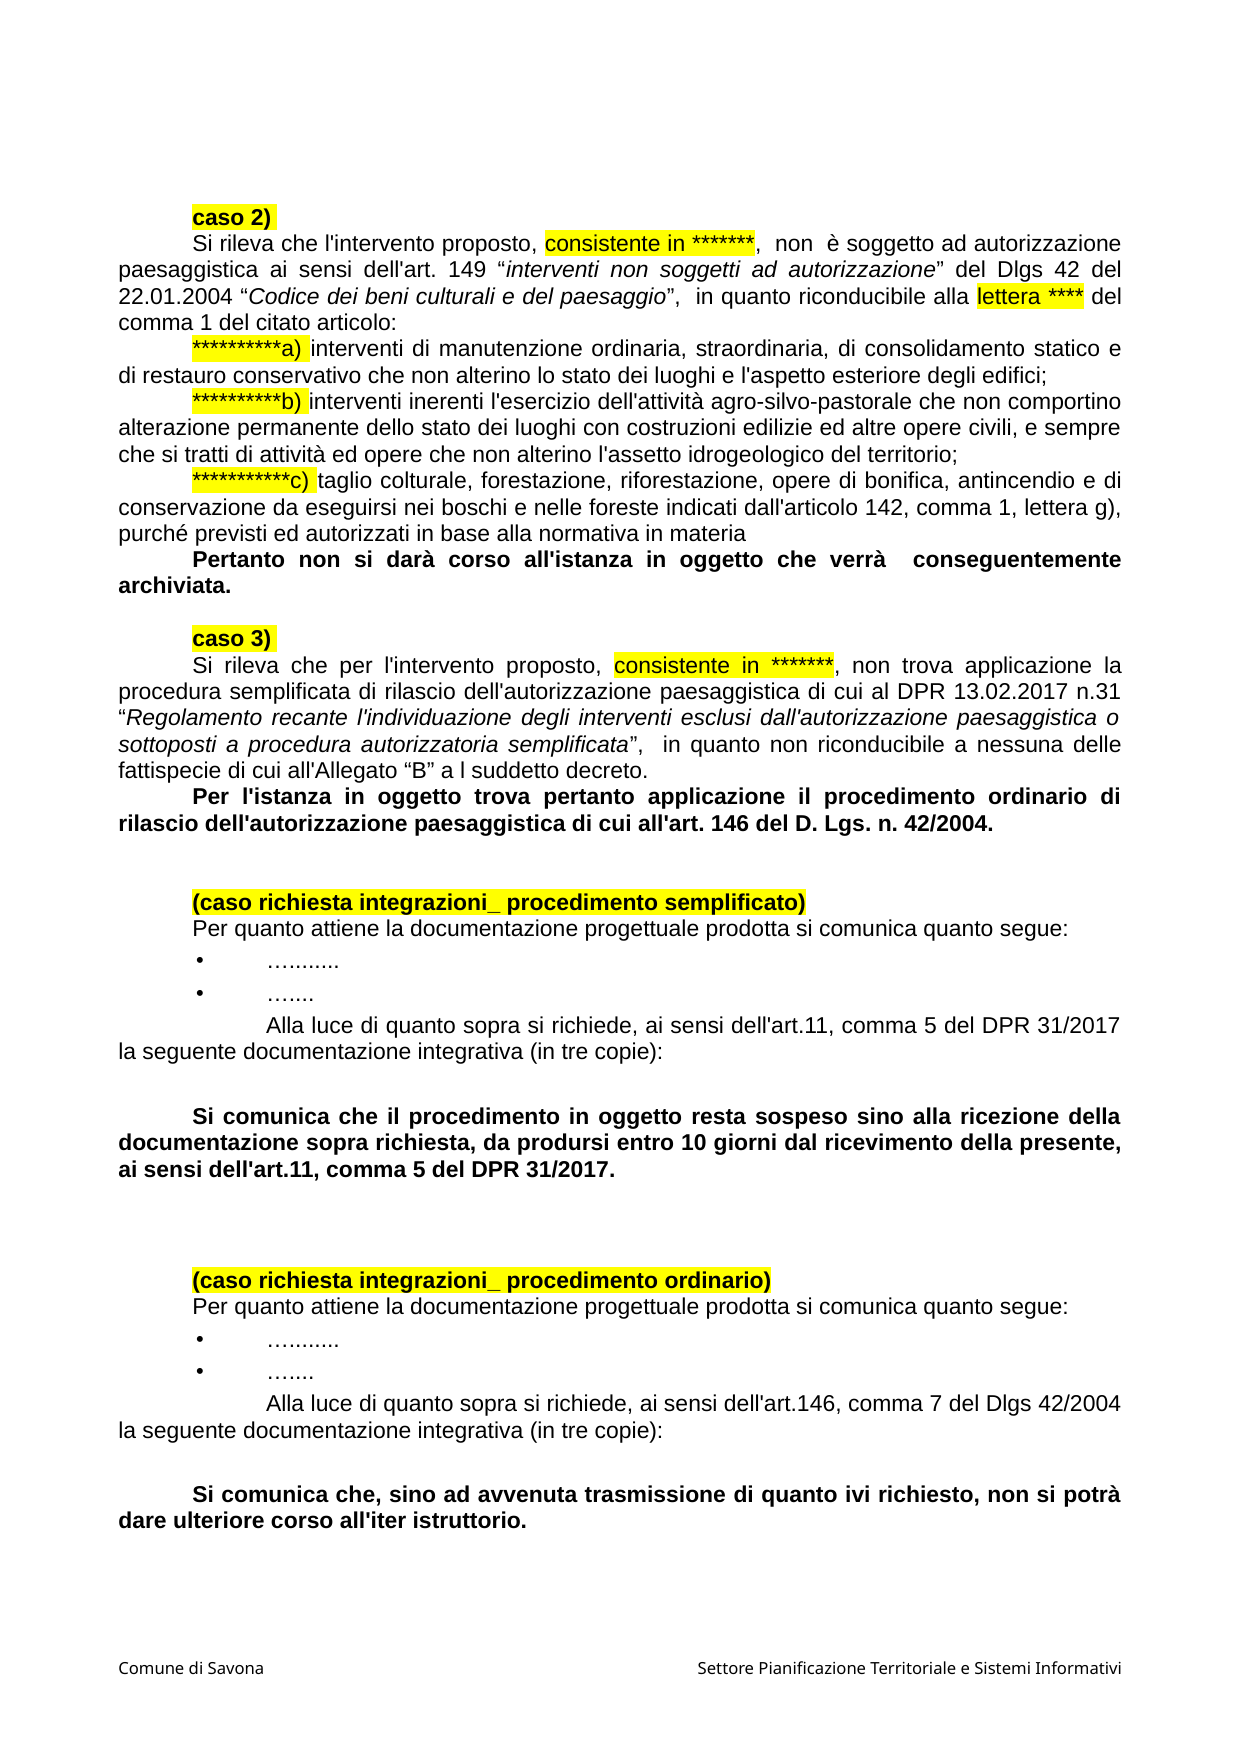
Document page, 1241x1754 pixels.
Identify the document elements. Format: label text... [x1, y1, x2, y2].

text Pertanto non si darà corso all'istanza in oggetto che verrà conseguentemente archiviata. [118, 546, 1122, 599]
text Si comunica che il procedimento in oggetto resta sospeso sino alla ricezione della documentazione sopra richiesta, da prodursi entro 10 giorni dal ricevimento della presente, ai sensi dell'art.11, comma 5 del DPR 31/2017. [118, 1103, 1122, 1182]
text **********b) interventi inerenti l'esercizio dell'attività agro-silvo-pastorale che non comportino alterazione permanente dello stato dei luoghi con costruzioni edilizie ed altre opere civili, e sempre che si tratti di attività ed opere che non alterino l'assetto idrogeologico del territorio; [118, 388, 1122, 467]
text Per quanto attiene la documentazione progettuale prodotta si comunica quanto segue: [118, 915, 1122, 941]
text Per l'istanza in oggetto trova pertanto applicazione il procedimento ordinario di rilascio dell'autorizzazione paesaggistica di cui all'art. 146 del D. Lgs. n. 42/2004. [118, 783, 1122, 836]
text Si comunica che, sino ad avvenuta trasmissione di quanto ivi richiesto, non si potrà dare ulteriore corso all'iter istruttorio. [118, 1481, 1122, 1534]
list …........ [196, 947, 1122, 974]
text Per quanto attiene la documentazione progettuale prodotta si comunica quanto segue: [118, 1293, 1122, 1320]
list ….... [196, 980, 1122, 1006]
text caso 2) [118, 203, 1122, 230]
text (caso richiesta integrazioni_ procedimento ordinario) [118, 1267, 1122, 1293]
list …........ [196, 1326, 1122, 1352]
text (caso richiesta integrazioni_ procedimento semplificato) [118, 889, 1122, 915]
text Si rileva che l'intervento proposto, consistente in *******, non è soggetto ad autorizzazione paesaggistica ai sensi dell'art. 149 “interventi non soggetti ad autorizzazione” del Dlgs 42 del 22.01.2004 “Codice dei beni culturali e del paesaggio”, in quanto riconducibile alla lettera **** del comma 1 del citato articolo: [118, 230, 1122, 335]
text Alla luce di quanto sopra si richiede, ai sensi dell'art.11, comma 5 del DPR 31/2017 la seguente documentazione integrativa (in tre copie): [118, 1012, 1122, 1065]
text caso 3) [118, 625, 1122, 652]
list ….... [196, 1358, 1122, 1384]
text Si rileva che per l'intervento proposto, consistente in *******, non trova applicazione la procedura semplificata di rilascio dell'autorizzazione paesaggistica di cui al DPR 13.02.2017 n.31 “Regolamento recante l'individuazione degli interventi esclusi dall'autorizzazione paesaggistica o sottoposti a procedura autorizzatoria semplificata”, in quanto non riconducibile a nessuna delle fattispecie di cui all'Allegato “B” a l suddetto decreto. [118, 652, 1122, 783]
text ***********c) taglio colturale, forestazione, riforestazione, opere di bonifica, antincendio e di conservazione da eseguirsi nei boschi e nelle foreste indicati dall'articolo 142, comma 1, lettera g), purché previsti ed autorizzati in base alla normativa in materia [118, 467, 1122, 546]
text **********a) interventi di manutenzione ordinaria, straordinaria, di consolidamento statico e di restauro conservativo che non alterino lo stato dei luoghi e l'aspetto esteriore degli edifici; [118, 335, 1122, 388]
text Alla luce di quanto sopra si richiede, ai sensi dell'art.146, comma 7 del Dlgs 42/2004 la seguente documentazione integrativa (in tre copie): [118, 1390, 1122, 1443]
